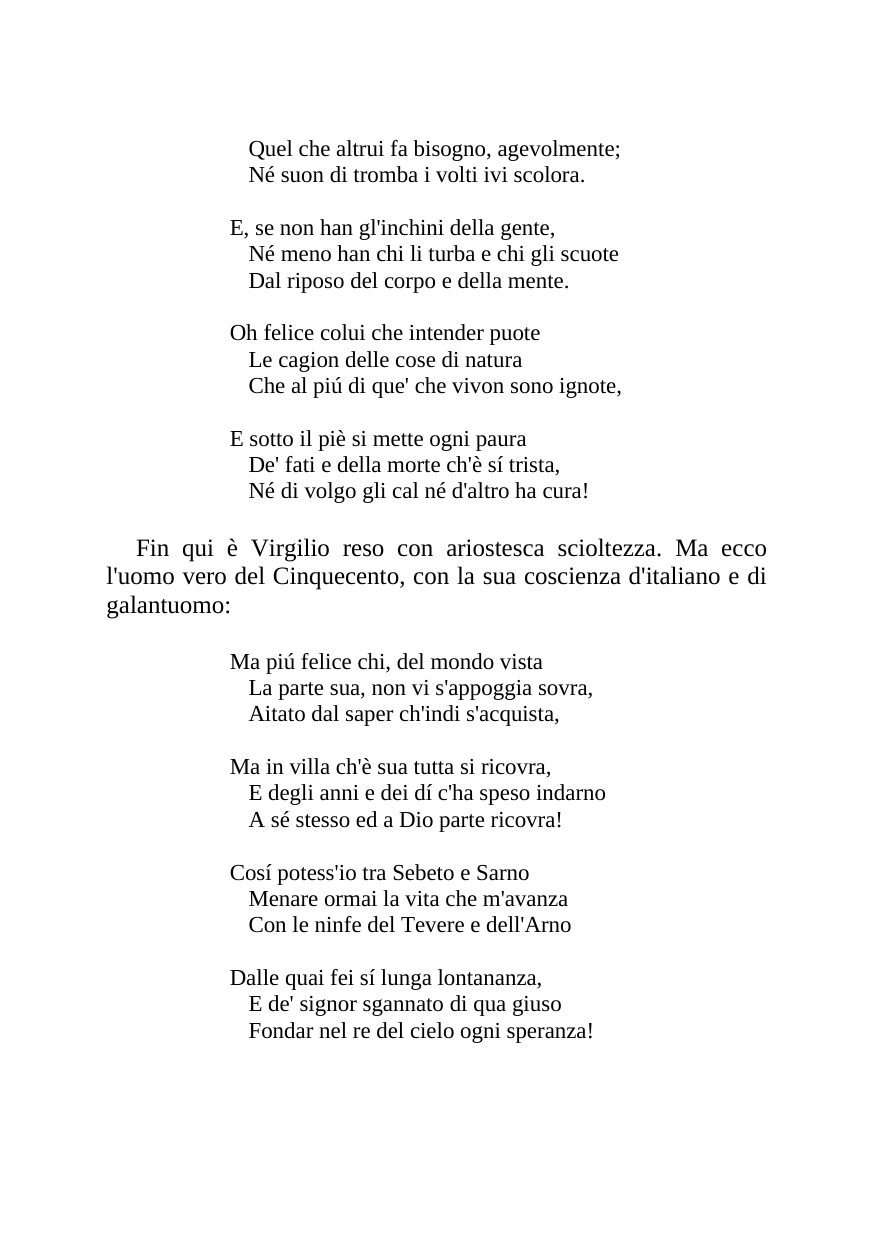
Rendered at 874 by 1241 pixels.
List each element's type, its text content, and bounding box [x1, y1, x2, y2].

text Aitato dal saper ch'indi s'acquista, [219, 700, 768, 727]
text Che al piú di que' che vivon sono ignote, [219, 372, 768, 398]
text E, se non han gl'inchini della gente, [200, 214, 768, 240]
text Ma in villa ch'è sua tutta si ricovra, [200, 753, 768, 779]
text Quel che altrui fa bisogno, agevolmente; [219, 135, 768, 161]
text Fondar nel re del cielo ogni speranza! [219, 1017, 768, 1043]
text Menare ormai la vita che m'avanza [219, 885, 768, 911]
text Ma piú felice chi, del mondo vista [200, 648, 768, 674]
text E degli anni e dei dí c'ha speso indarno [219, 779, 768, 806]
text Fin qui è Virgilio reso con ariostesca scioltezza. Ma ecco l'uomo vero del Cinquecento, con la sua coscienza d'italiano e di galantuomo: [106, 533, 768, 619]
text Dalle quai fei sí lunga lontananza, [200, 964, 768, 990]
text E de' signor sgannato di qua giuso [219, 990, 768, 1017]
text Oh felice colui che intender puote [200, 319, 768, 346]
text Né suon di tromba i volti ivi scolora. [219, 161, 768, 188]
text Né di volgo gli cal né d'altro ha cura! [219, 478, 768, 504]
text Cosí potess'io tra Sebeto e Sarno [200, 858, 768, 885]
text Né meno han chi li turba e chi gli scuote [219, 240, 768, 267]
text De' fati e della morte ch'è sí trista, [219, 451, 768, 478]
text E sotto il piè si mette ogni paura [200, 425, 768, 451]
text Le cagion delle cose di natura [219, 346, 768, 372]
text Dal riposo del corpo e della mente. [219, 267, 768, 293]
text La parte sua, non vi s'appoggia sovra, [219, 674, 768, 700]
text A sé stesso ed a Dio parte ricovra! [219, 806, 768, 832]
text Con le ninfe del Tevere e dell'Arno [219, 911, 768, 938]
